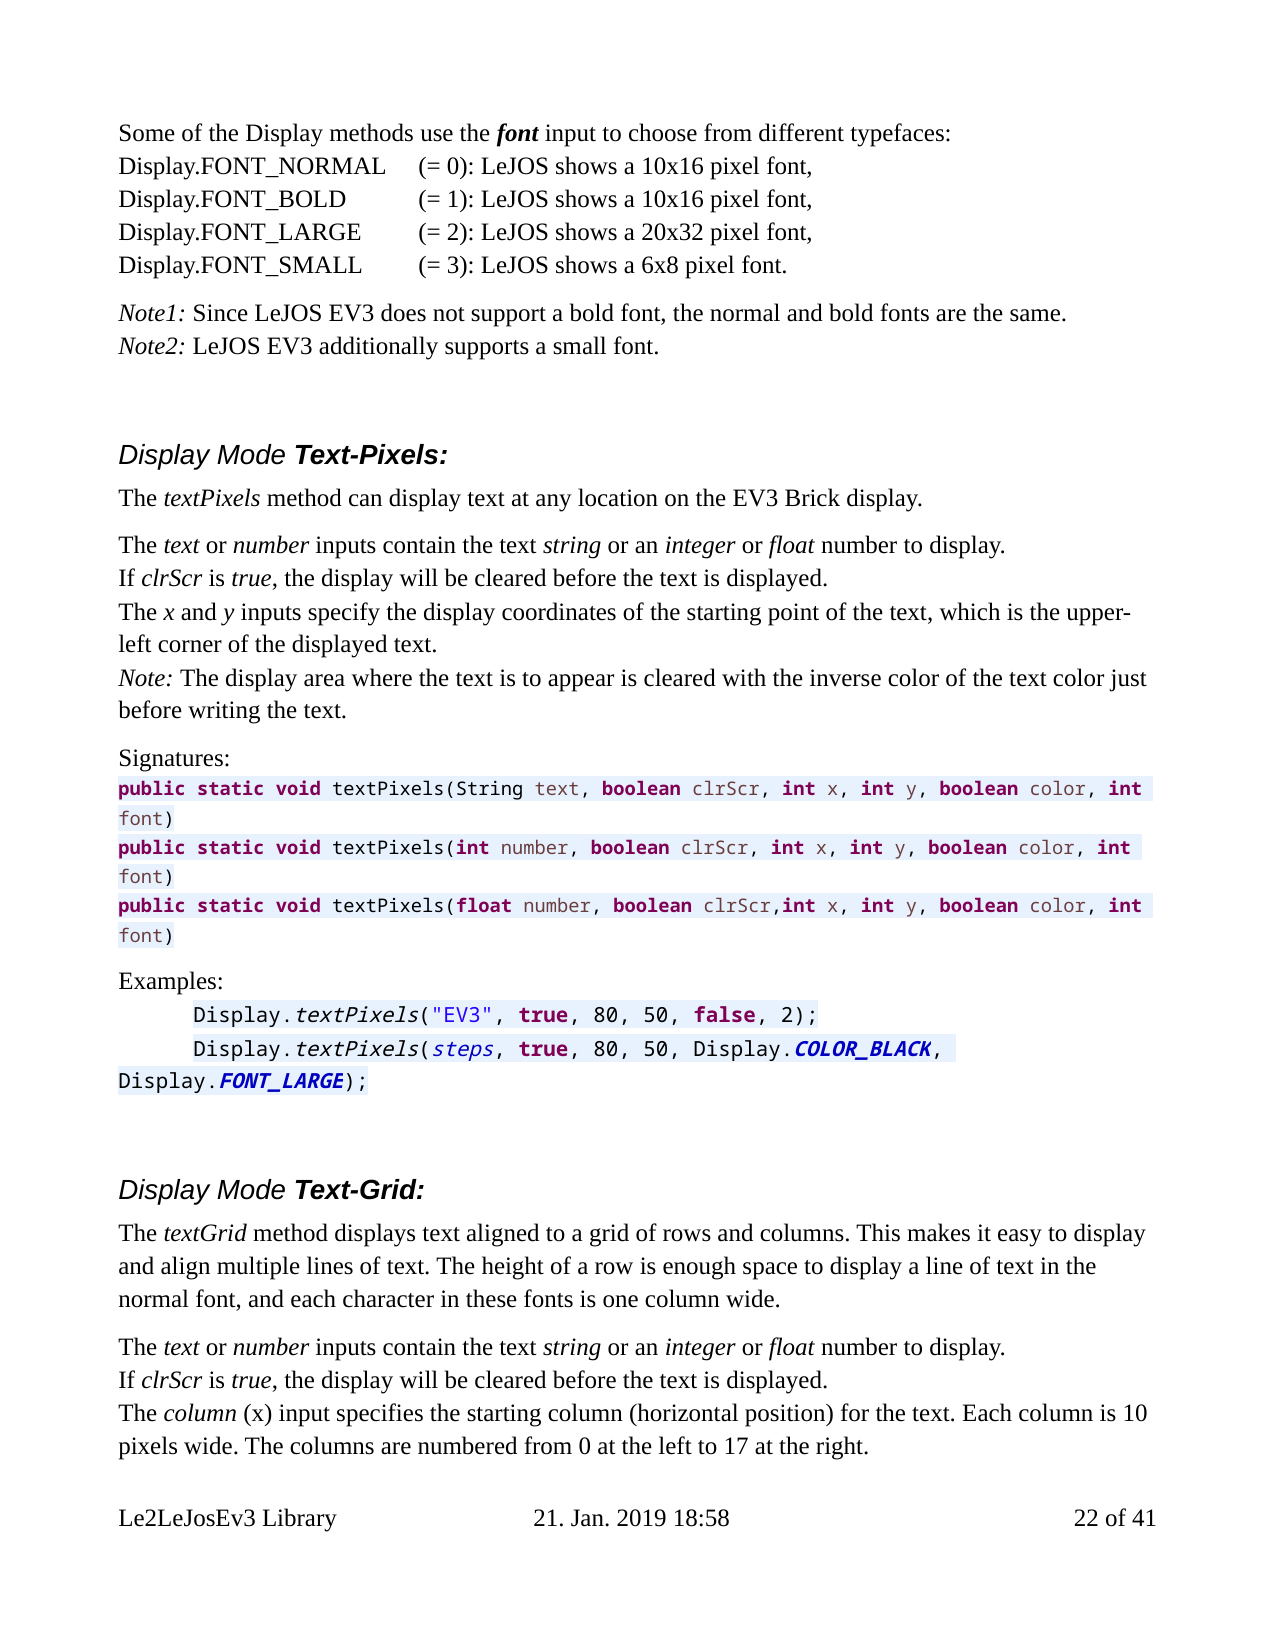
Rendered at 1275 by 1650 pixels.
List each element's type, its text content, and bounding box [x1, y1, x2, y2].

text Signatures: public static void textPixels(String text, boolean clrScr, int x, int y, boolean color, int font) public static void textPixels(int number, boolean clrScr, int x, int y, boolean color, int font) public static void textPixels(float number, boolean clrScr,int x, int y, boolean color, int font) [118, 743, 1157, 948]
text The textGrid method displays text aligned to a grid of rows and columns. This makes it easy to display and align multiple lines of text. The height of a row is enough space to display a line of text in the normal font, and each character in these fonts is one column wide. [118, 1218, 1157, 1313]
subtitle Display Mode Text-Pixels: [118, 438, 1157, 470]
text The text or number inputs contain the text string or an integer or float number to display. If clrScr is true, the display will be cleared before the text is displayed. The x and y inputs specify the display coordinates of the starting point of the text, which is the upper-left corner of the displayed text. Note: The display area where the text is to appear is cleared with the inverse color of the text color just before writing the text. [118, 531, 1157, 724]
text The text or number inputs contain the text string or an integer or float number to display. If clrScr is true, the display will be cleared before the text is displayed. The column (x) input specifies the starting column (horizontal position) for the text. Each column is 10 pixels wide. The columns are numbered from 0 at the left to 17 at the right. [118, 1332, 1157, 1459]
text Examples: Display.textPixels("EV3", true, 80, 50, false, 2); Display.textPixels(steps, true, 80, 50, Display.COLOR_BLACK, Display.FONT_LARGE); [118, 966, 1157, 1095]
text The textPixels method can display text at any location on the EV3 Brick display. [118, 483, 1157, 512]
text Some of the Display methods use the font input to choose from different typefaces: Display.FONT_NORMAL (= 0): LeJOS shows a 10x16 pixel font, Display.FONT_BOLD (= 1): LeJOS shows a 10x16 pixel font, Display.FONT_LARGE (= 2): LeJOS shows a 20x32 pixel font, Display.FONT_SMALL (= 3): LeJOS shows a 6x8 pixel font. [118, 118, 1157, 279]
subtitle Display Mode Text-Grid: [118, 1174, 1157, 1206]
text Note1: Since LeJOS EV3 does not support a bold font, the normal and bold fonts are the same. Note2: LeJOS EV3 additionally supports a small font. [118, 298, 1157, 359]
